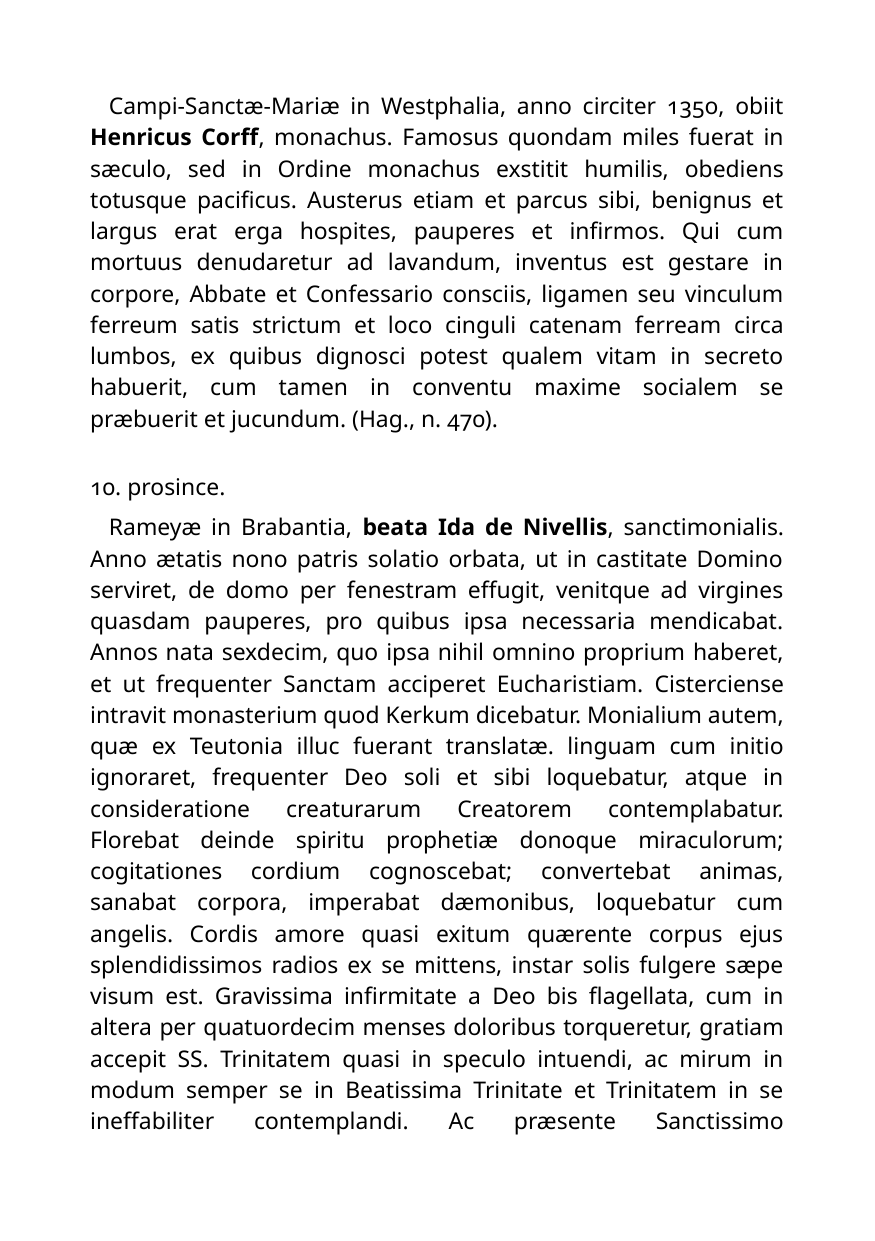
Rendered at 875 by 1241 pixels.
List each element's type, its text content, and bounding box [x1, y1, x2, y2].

text Campi-Sanctæ-Mariæ in Westphalia, anno circiter 135o, obiit Henricus Corff, monachus. Famosus quondam miles fuerat in sæculo, sed in Ordine monachus exstitit humilis, obediens totusque pacificus. Austerus etiam et parcus sibi, benignus et largus erat erga hospites, pauperes et infirmos. Qui cum mortuus denudaretur ad lavandum, inventus est gestare in corpore, Abbate et Confessario consciis, ligamen seu vinculum ferreum satis strictum et loco cinguli catenam ferream circa lumbos, ex quibus dignosci potest qualem vitam in secreto habuerit, cum tamen in conventu maxime socialem se præbuerit et jucundum. (Hag., n. 470). [90, 90, 784, 434]
text Rameyæ in Brabantia, beata Ida de Nivellis, sanctimo­nialis. Anno ætatis nono patris solatio orbata, ut in castitate Domino serviret, de domo per fenestram effugit, venitque ad virgines quasdam pauperes, pro quibus ipsa necessaria mendicabat. Annos nata sexdecim, quo ipsa nihil omnino proprium haberet, et ut frequenter Sanctam acciperet Eucha­ristiam. Cisterciense intravit monasterium quod Kerkum dicebatur. Monialium autem, quæ ex Teutonia illuc fuerant translatæ. linguam cum initio ignoraret, frequenter Deo soli et sibi loquebatur, atque in consideratione creaturarum Creatorem contemplabatur. Florebat deinde spiritu prophetiæ donoque miraculorum; cogitationes cordium cognoscebat; convertebat animas, sanabat corpora, imperabat dæmonibus, loquebatur cum angelis. Cordis amore quasi exitum quærente corpus ejus splendidissimos radios ex se mittens, instar solis fulgere sæpe visum est. Gravissima infirmitate a Deo bis flagellata, cum in altera per quatuordecim menses doloribus torqueretur, gratiam accepit SS. Trinitatem quasi in speculo intuendi, ac mirum in modum semper se in Beatissima Trinitate et Trinitatem in se ineffabiliter contemplandi. Ac præsente Sanctissimo [90, 511, 784, 1136]
text 10. prosince. [90, 471, 784, 502]
